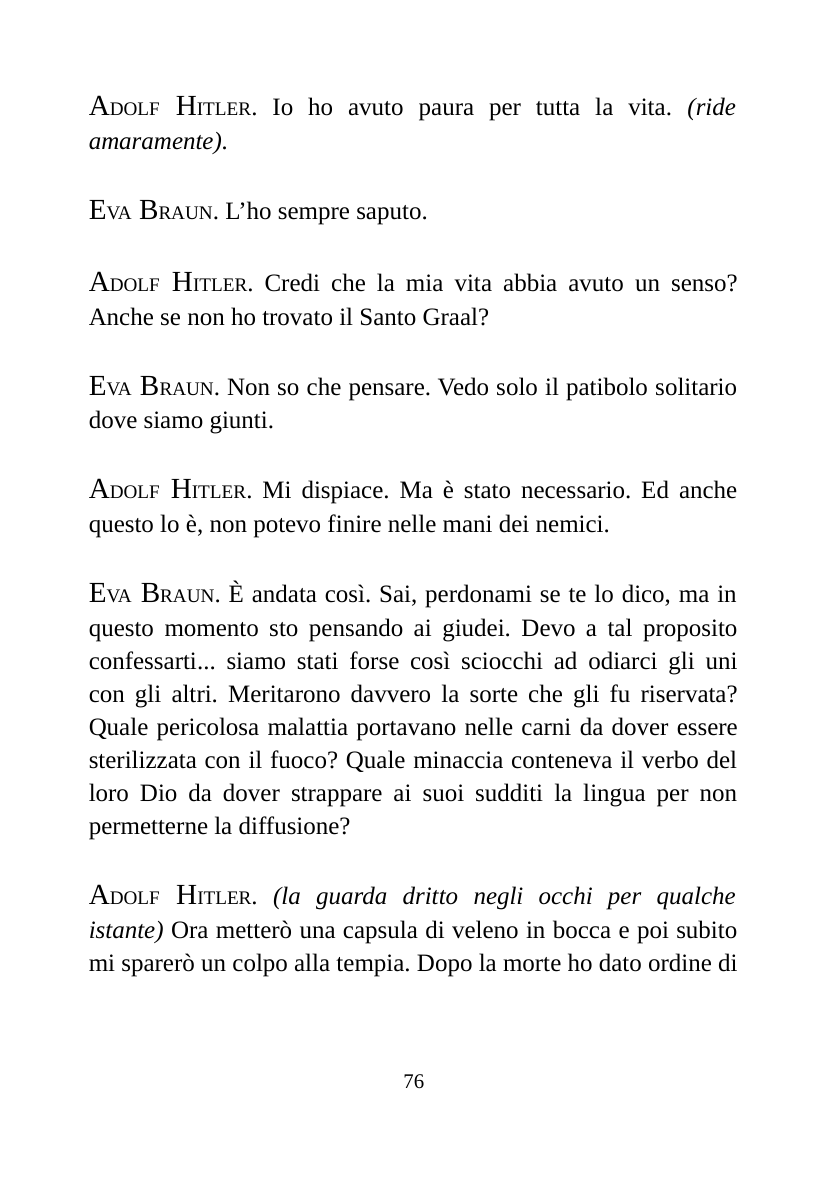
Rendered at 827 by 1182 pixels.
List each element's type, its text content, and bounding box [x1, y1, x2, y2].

text Adolf Hitler. (la guarda dritto negli occhi per qualche istante) Ora metterò una capsula di veleno in bocca e poi subito mi sparerò un colpo alla tempia. Dopo la morte ho dato ordine di [88, 877, 738, 977]
text Eva Braun. L’ho sempre saputo. [88, 192, 738, 226]
text Adolf Hitler. Credi che la mia vita abbia avuto un senso? Anche se non ho trovato il Santo Graal? [88, 264, 738, 331]
text Adolf Hitler. Io ho avuto paura per tutta la vita. (ride amaramente). [88, 88, 738, 155]
text Adolf Hitler. Mi dispiace. Ma è stato necessario. Ed anche questo lo è, non potevo finire nelle mani dei nemici. [88, 472, 738, 538]
text Eva Braun. È andata così. Sai, perdonami se te lo dico, ma in questo momento sto pensando ai giudei. Devo a tal proposito confessarti... siamo stati forse così sciocchi ad odiarci gli uni con gli altri. Meritarono davvero la sorte che gli fu riservata? Quale pericolosa malattia portavano nelle carni da dover essere sterilizzata con il fuoco? Quale minaccia conteneva il verbo del loro Dio da dover strappare ai suoi sudditi la lingua per non permetterne la diffusione? [88, 576, 738, 840]
text Eva Braun. Non so che pensare. Vedo solo il patibolo solitario dove siamo giunti. [88, 368, 738, 434]
